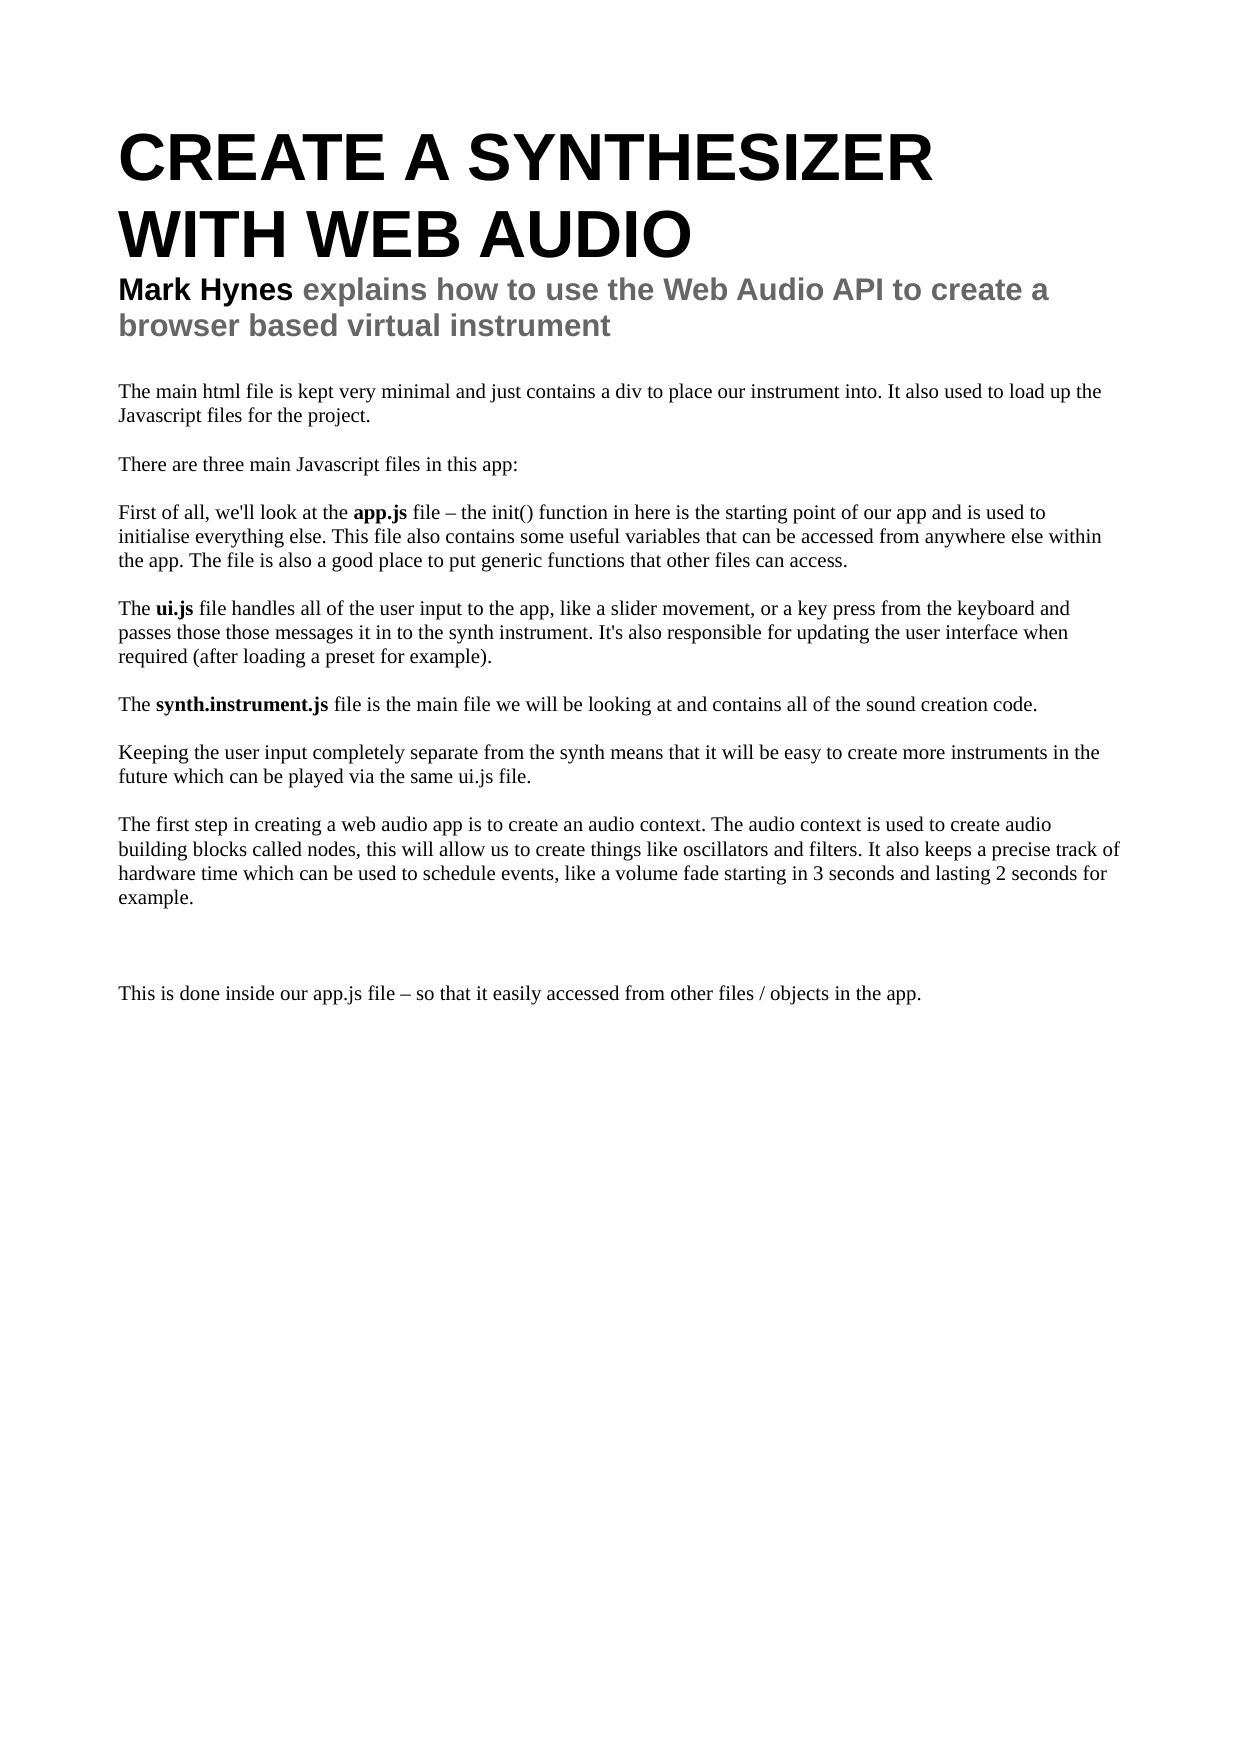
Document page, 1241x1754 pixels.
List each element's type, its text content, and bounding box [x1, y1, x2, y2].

text The main html file is kept very minimal and just contains a div to place our instrument into. It also used to load up the Javascript files for the project. [118, 379, 1122, 427]
text The ui.js file handles all of the user input to the app, like a slider movement, or a key press from the keyboard and passes those those messages it in to the synth instrument. It's also responsible for updating the user interface when required (after loading a preset for example). [118, 596, 1122, 668]
text First of all, we'll look at the app.js file – the init() function in here is the starting point of our app and is used to initialise everything else. This file also contains some useful variables that can be accessed from anywhere else within the app. The file is also a good place to put generic functions that other files can access. [118, 499, 1122, 572]
text There are three main Javascript files in this app: [118, 451, 1122, 476]
text The synth.instrument.js file is the main file we will be looking at and contains all of the sound creation code. [118, 692, 1122, 716]
text This is done inside our app.js file – so that it easily accessed from other files / objects in the app. [118, 981, 1122, 1005]
text Mark Hynes explains how to use the Web Audio API to create a browser based virtual instrument [118, 271, 1122, 343]
text Keeping the user input completely separate from the synth means that it will be easy to create more instruments in the future which can be played via the same ui.js file. The first step in creating a web audio app is to create an audio context. The audio context is used to create audio building blocks called nodes, this will allow us to create things like oscillators and filters. It also keeps a precise track of hardware time which can be used to schedule events, like a volume fade starting in 3 seconds and lasting 2 seconds for example. [118, 740, 1122, 909]
text CREATE A SYNTHESIZER WITH WEB AUDIO [118, 118, 1122, 271]
